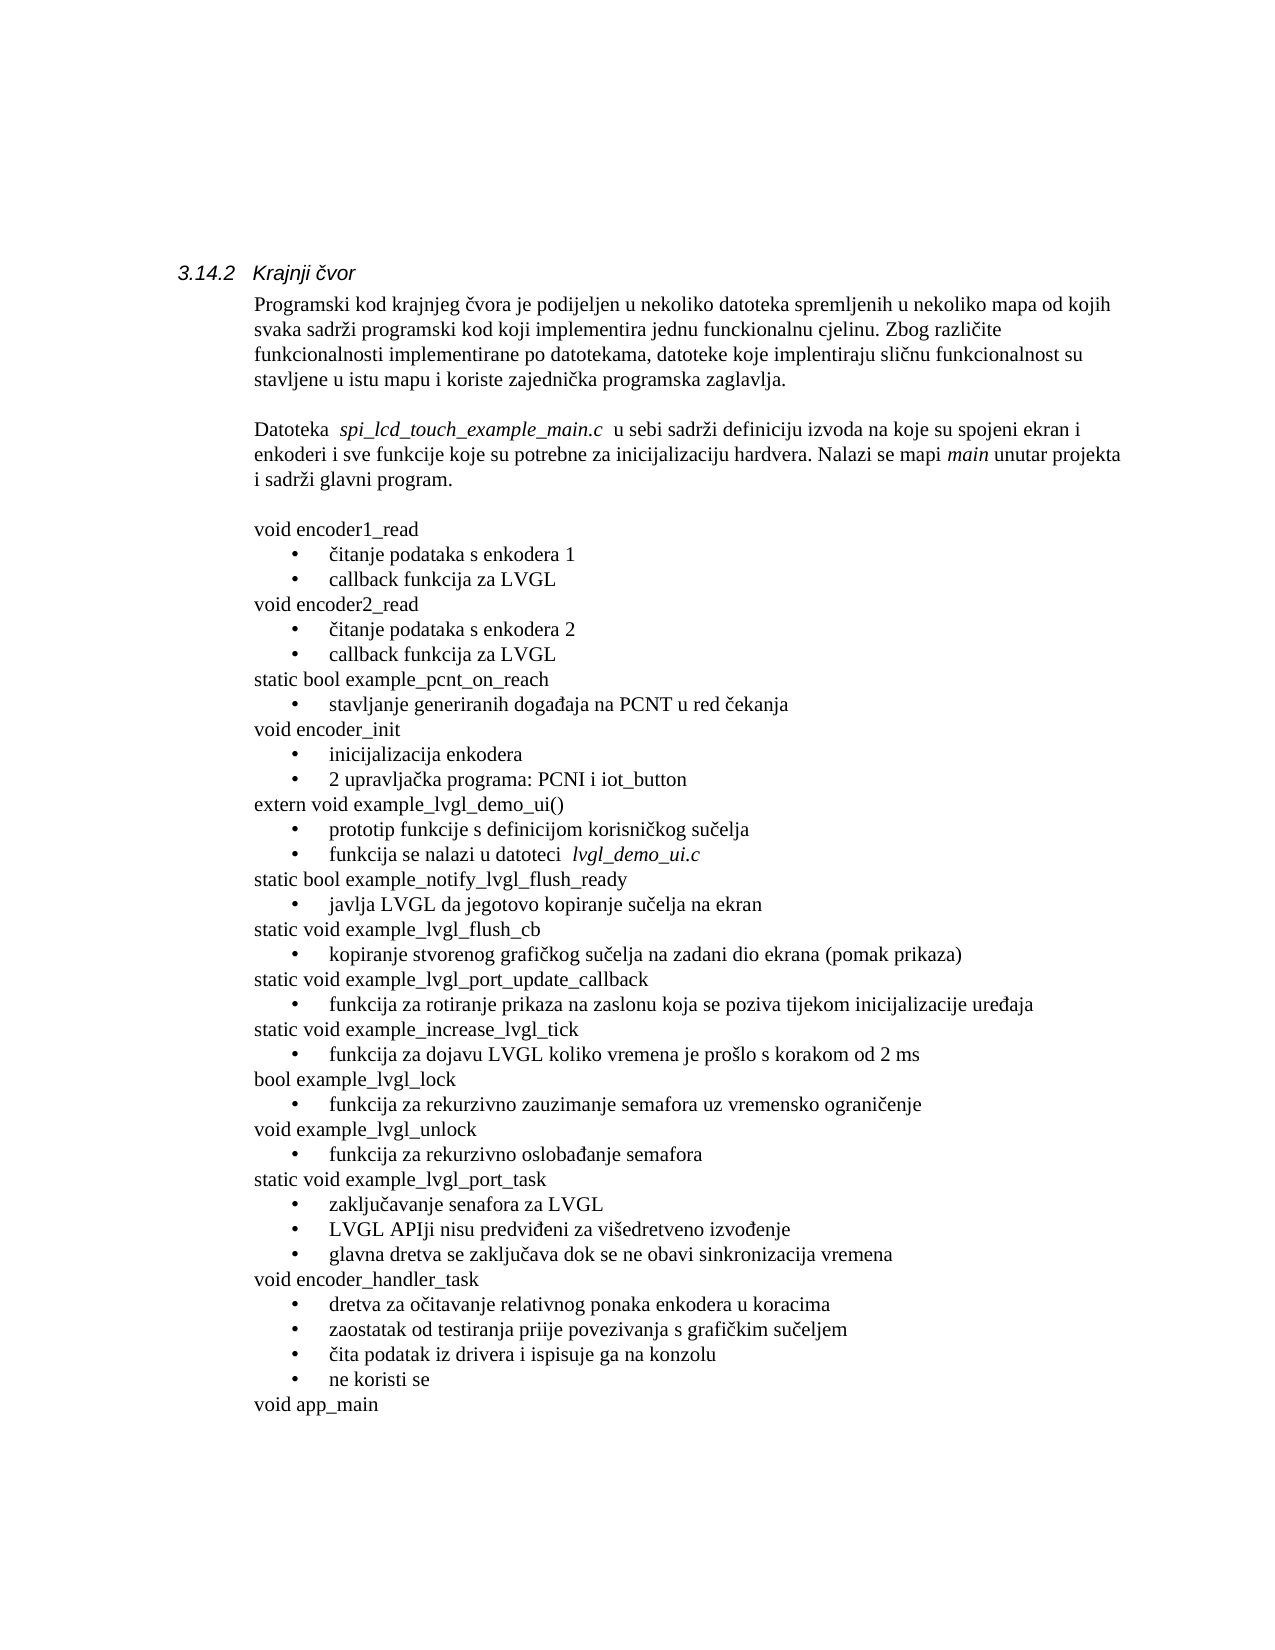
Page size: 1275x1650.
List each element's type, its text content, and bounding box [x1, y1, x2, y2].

text static void example_lvgl_port_task [254, 1166, 1127, 1191]
text bool example_lvgl_lock [254, 1066, 1127, 1091]
text void example_lvgl_unlock [254, 1116, 1127, 1141]
list funkcija za rekurzivno oslobađanje semafora [291, 1141, 1127, 1166]
list LVGL APIji nisu predviđeni za višedretveno izvođenje [291, 1216, 1127, 1241]
list 2 upravljačka programa: PCNI i iot_button [291, 766, 1127, 791]
list čitanje podataka s enkodera 2 [291, 616, 1127, 641]
list inicijalizacija enkodera [291, 741, 1127, 766]
text Programski kod krajnjeg čvora je podijeljen u nekoliko datoteka spremljenih u nekoliko mapa od kojih svaka sadrži programski kod koji implementira jednu funckionalnu cjelinu. Zbog različite funkcionalnosti implementirane po datotekama, datoteke koje implentiraju sličnu funkcionalnost su stavljene u istu mapu i koriste zajednička programska zaglavlja. [254, 291, 1127, 391]
text void encoder_init [254, 716, 1127, 741]
subtitle Krajnji čvor [177, 260, 1127, 285]
text void encoder_handler_task [254, 1266, 1127, 1291]
list prototip funkcije s definicijom korisničkog sučelja [291, 816, 1127, 841]
text void encoder1_read [254, 516, 1127, 541]
text static void example_lvgl_port_update_callback [254, 966, 1127, 991]
list glavna dretva se zaključava dok se ne obavi sinkronizacija vremena [291, 1241, 1127, 1266]
text Datoteka spi_lcd_touch_example_main.c u sebi sadrži definiciju izvoda na koje su spojeni ekran i enkoderi i sve funkcije koje su potrebne za inicijalizaciju hardvera. Nalazi se mapi main unutar projekta i sadrži glavni program. [254, 416, 1127, 491]
list funkcija za rekurzivno zauzimanje semafora uz vremensko ograničenje [291, 1091, 1127, 1116]
list zaostatak od testiranja priije povezivanja s grafičkim sučeljem [291, 1316, 1127, 1341]
list funkcija za rotiranje prikaza na zaslonu koja se poziva tijekom inicijalizacije uređaja [291, 991, 1127, 1016]
list dretva za očitavanje relativnog ponaka enkodera u koracima [291, 1291, 1127, 1316]
list callback funkcija za LVGL [291, 641, 1127, 666]
list kopiranje stvorenog grafičkog sučelja na zadani dio ekrana (pomak prikaza) [291, 941, 1127, 966]
list čitanje podataka s enkodera 1 [291, 541, 1127, 566]
list callback funkcija za LVGL [291, 566, 1127, 591]
text static void example_increase_lvgl_tick [254, 1016, 1127, 1041]
list javlja LVGL da jegotovo kopiranje sučelja na ekran [291, 891, 1127, 916]
text void app_main [254, 1391, 1127, 1416]
text extern void example_lvgl_demo_ui() [254, 791, 1127, 816]
text void encoder2_read [254, 591, 1127, 616]
list čita podatak iz drivera i ispisuje ga na konzolu [291, 1341, 1127, 1366]
list funkcija za dojavu LVGL koliko vremena je prošlo s korakom od 2 ms [291, 1041, 1127, 1066]
list funkcija se nalazi u datoteci lvgl_demo_ui.c [291, 841, 1127, 866]
text static void example_lvgl_flush_cb [254, 916, 1127, 941]
list stavljanje generiranih događaja na PCNT u red čekanja [291, 691, 1127, 716]
list ne koristi se [291, 1366, 1127, 1391]
list zaključavanje senafora za LVGL [291, 1191, 1127, 1216]
text static bool example_pcnt_on_reach [254, 666, 1127, 691]
text static bool example_notify_lvgl_flush_ready [254, 866, 1127, 891]
